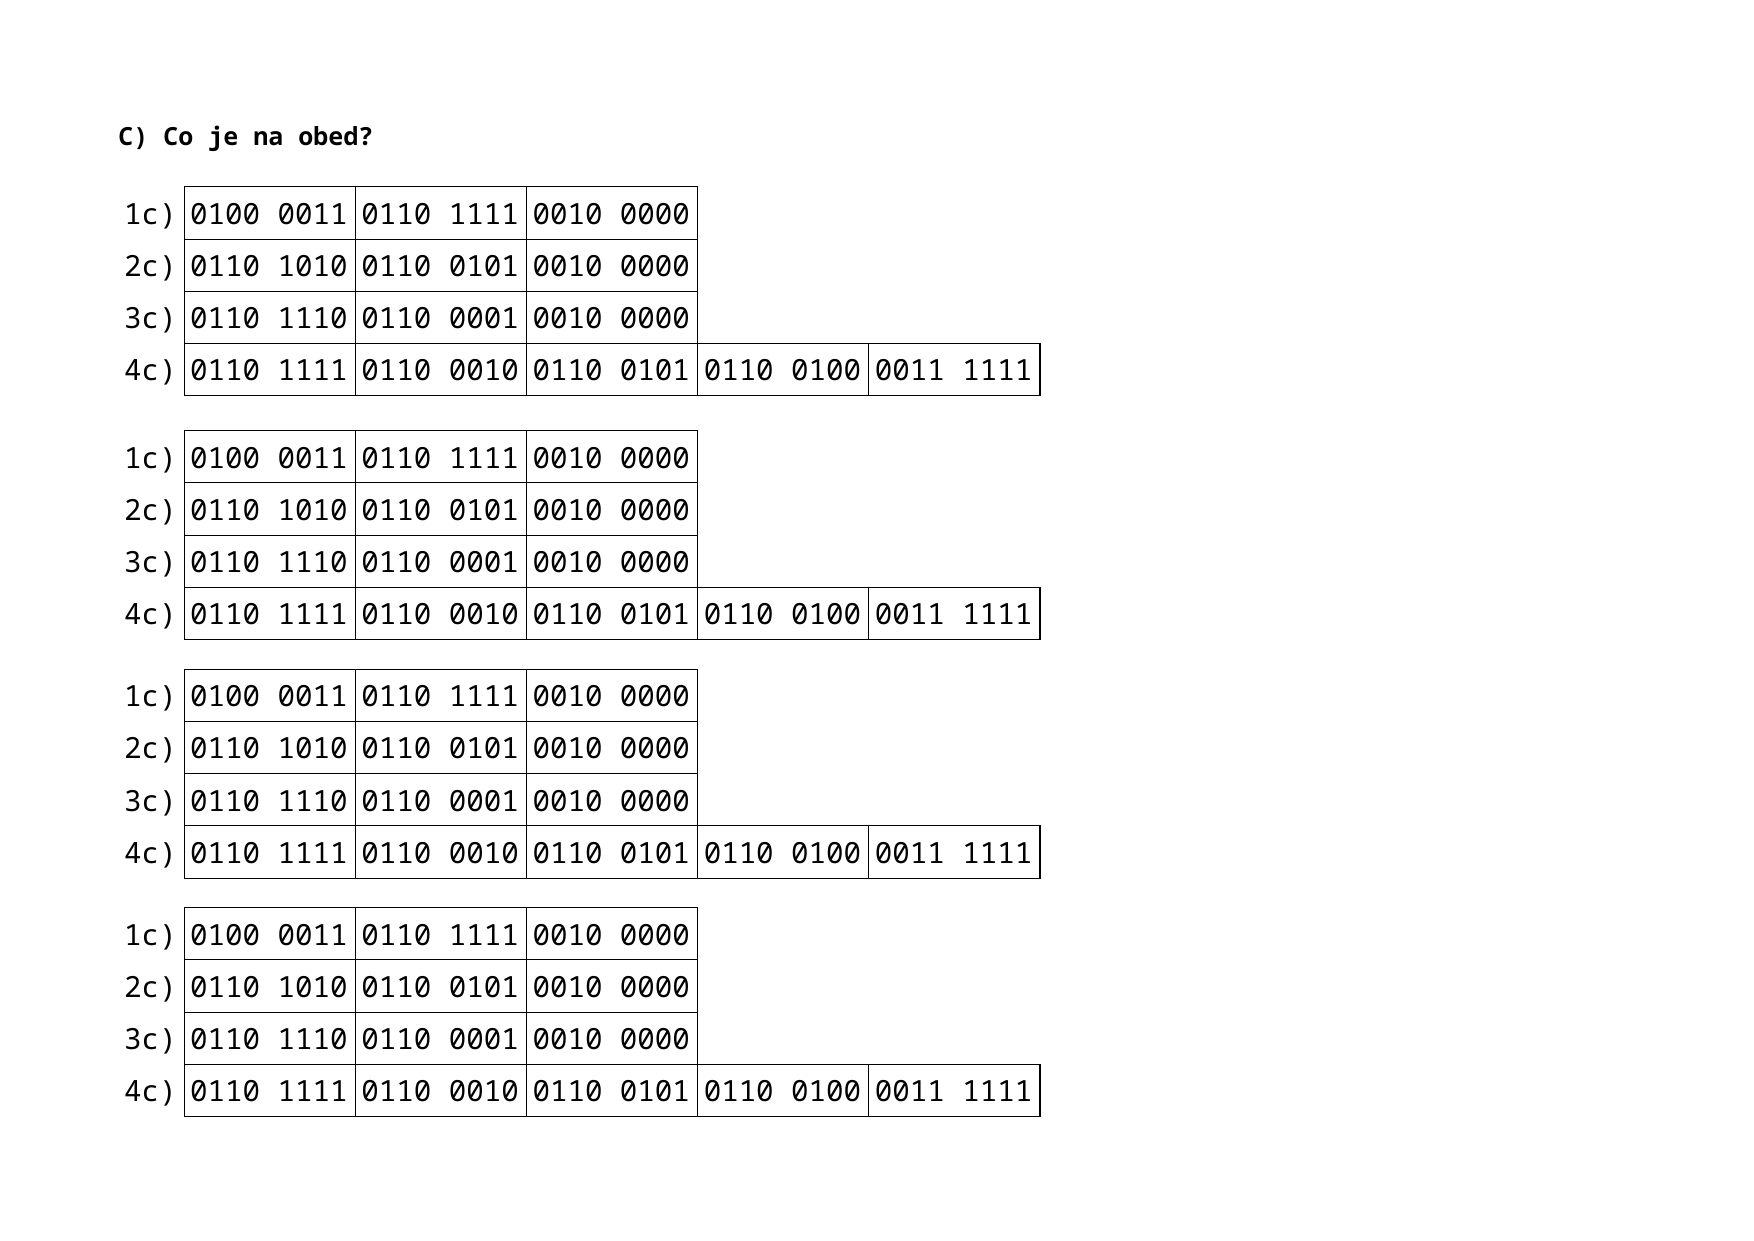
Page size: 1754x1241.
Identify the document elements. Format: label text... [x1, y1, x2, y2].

table_cell 4c) [118, 825, 184, 877]
table_cell [869, 535, 1040, 587]
table_cell 0110 0010 [356, 588, 526, 639]
table_cell 0110 0001 [356, 292, 526, 343]
table_cell 0110 0001 [356, 536, 526, 587]
table_header 0010 0000 [527, 908, 697, 959]
table_header 1c) [118, 186, 184, 238]
text C) Co je na obed? [118, 118, 1636, 152]
table_header 0100 0011 [185, 908, 355, 959]
table_cell 0110 0010 [356, 1065, 526, 1116]
table_cell 0110 0100 [698, 826, 868, 877]
table_cell 0010 0000 [527, 536, 697, 587]
table_header 0110 1111 [356, 908, 526, 959]
table_cell 0010 0000 [527, 722, 697, 773]
table_cell 3c) [118, 535, 184, 587]
table_cell [869, 773, 1040, 825]
table_header 1c) [118, 907, 184, 959]
table_cell 0110 0001 [356, 774, 526, 825]
table_cell 3c) [118, 773, 184, 825]
table_cell 0010 0000 [527, 483, 697, 534]
table_cell 0110 0101 [356, 483, 526, 534]
table_cell 0110 1010 [185, 240, 355, 291]
table_header [869, 430, 1040, 482]
table_cell 2c) [118, 721, 184, 773]
table_cell 0110 0101 [356, 960, 526, 1012]
table_cell [698, 291, 869, 343]
table_cell 3c) [118, 1012, 184, 1064]
table_cell [698, 239, 869, 291]
table_cell [869, 291, 1040, 343]
table_cell 0110 0101 [527, 344, 697, 395]
table_cell 4c) [118, 1064, 184, 1116]
table_cell 0110 1111 [185, 588, 355, 639]
table_cell 0011 1111 [869, 344, 1039, 395]
table_cell [698, 773, 869, 825]
table_header 1c) [118, 669, 184, 721]
table_cell 0110 1110 [185, 1013, 355, 1064]
table_header 0110 1111 [356, 670, 526, 721]
table_cell 0011 1111 [869, 1065, 1039, 1116]
table_cell 0010 0000 [527, 1013, 697, 1064]
table_cell 0110 1110 [185, 292, 355, 343]
table_cell 0110 1010 [185, 960, 355, 1012]
table_cell 0110 1111 [185, 1065, 355, 1116]
table_header [869, 907, 1040, 959]
table_header [698, 669, 869, 721]
table_cell [869, 721, 1040, 773]
table_cell 4c) [118, 587, 184, 639]
table_cell 0010 0000 [527, 240, 697, 291]
table_cell [698, 482, 869, 534]
table_cell 0110 0001 [356, 1013, 526, 1064]
table_header 1c) [118, 430, 184, 482]
table_cell [869, 239, 1040, 291]
table_cell 0110 1111 [185, 344, 355, 395]
table_cell 0110 0100 [698, 344, 868, 395]
table_header 0010 0000 [527, 431, 697, 482]
table_cell [698, 721, 869, 773]
table_cell 0110 0100 [698, 588, 868, 639]
table_cell 2c) [118, 959, 184, 1012]
table_header 0110 1111 [356, 431, 526, 482]
table_header 0110 1111 [356, 187, 526, 238]
table_cell 0110 1010 [185, 483, 355, 534]
table_cell 0110 1110 [185, 774, 355, 825]
table_cell 0110 1110 [185, 536, 355, 587]
table_cell [698, 535, 869, 587]
table_cell 0110 0010 [356, 344, 526, 395]
table_header [869, 186, 1040, 238]
table_cell 0010 0000 [527, 960, 697, 1012]
table_cell 0011 1111 [869, 826, 1039, 877]
table_cell [698, 959, 869, 1012]
table_cell 3c) [118, 291, 184, 343]
table_cell 0110 0101 [527, 826, 697, 877]
table_cell [698, 1012, 869, 1064]
table_cell 0010 0000 [527, 774, 697, 825]
table_header 0100 0011 [185, 670, 355, 721]
table_cell 0110 0101 [527, 588, 697, 639]
table_cell 0010 0000 [527, 292, 697, 343]
table_cell 0110 0010 [356, 826, 526, 877]
table_header [698, 907, 869, 959]
table_cell [869, 482, 1040, 534]
table_header [698, 186, 869, 238]
table_header [698, 430, 869, 482]
table_header 0100 0011 [185, 431, 355, 482]
table_header 0010 0000 [527, 670, 697, 721]
table_cell 0110 0101 [356, 722, 526, 773]
table_cell 0011 1111 [869, 588, 1039, 639]
table_header [869, 669, 1040, 721]
table_header 0010 0000 [527, 187, 697, 238]
table_header 0100 0011 [185, 187, 355, 238]
table_cell 0110 0100 [698, 1065, 868, 1116]
table_cell 0110 1111 [185, 826, 355, 877]
table_cell [869, 1012, 1040, 1064]
table_cell 0110 1010 [185, 722, 355, 773]
table_cell 4c) [118, 343, 184, 395]
table_cell 0110 0101 [527, 1065, 697, 1116]
table_cell 2c) [118, 482, 184, 534]
table_cell [869, 959, 1040, 1012]
table_cell 2c) [118, 239, 184, 291]
table_cell 0110 0101 [356, 240, 526, 291]
